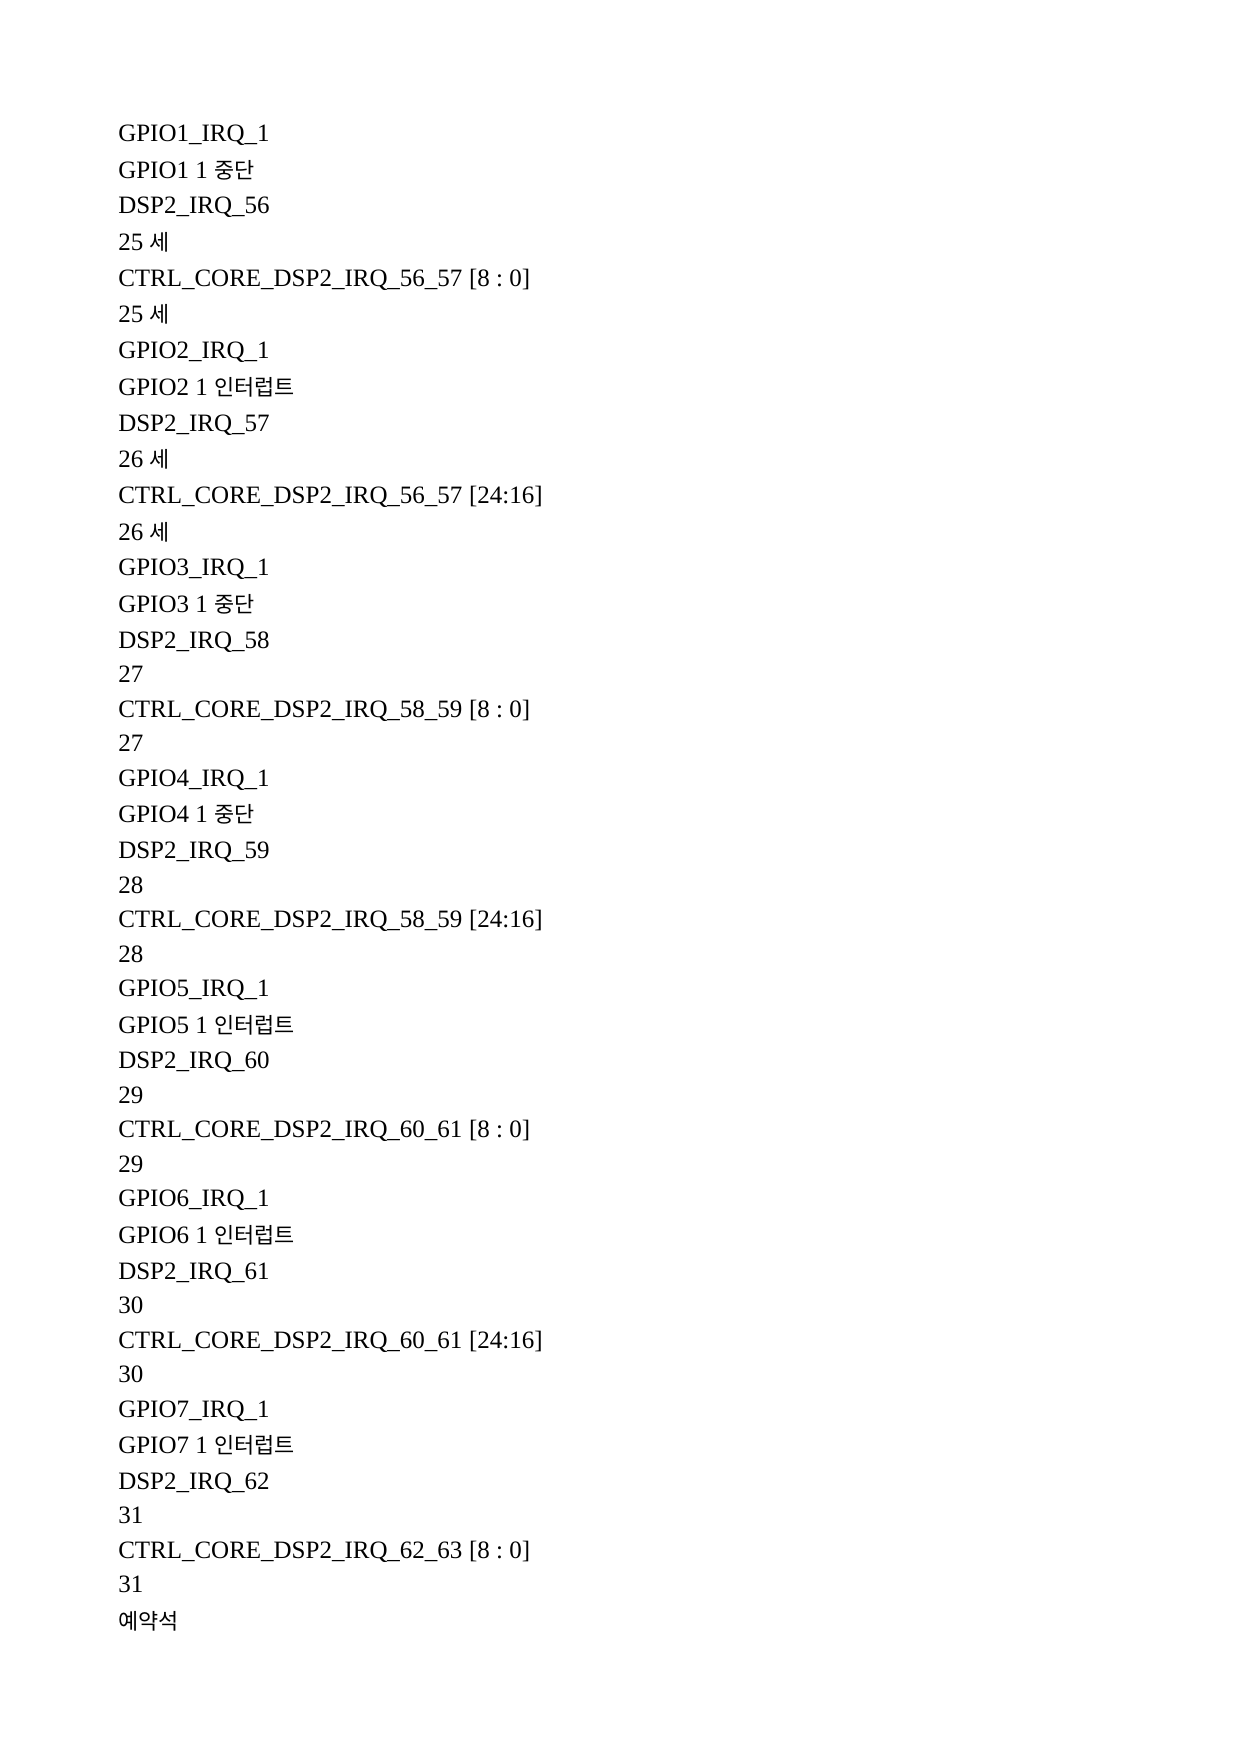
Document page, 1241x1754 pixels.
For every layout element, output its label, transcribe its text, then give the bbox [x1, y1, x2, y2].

text GPIO7_IRQ_1 [118, 1394, 1122, 1422]
text CTRL_CORE_DSP2_IRQ_56_57 [8 : 0] [118, 263, 1122, 292]
text 25 세 [118, 225, 1122, 257]
text GPIO2_IRQ_1 [118, 335, 1122, 364]
text GPIO2 1 인터럽트 [118, 370, 1122, 401]
text CTRL_CORE_DSP2_IRQ_60_61 [24:16] [118, 1325, 1122, 1353]
text 29 [118, 1080, 1122, 1109]
text DSP2_IRQ_56 [118, 191, 1122, 219]
text 25 세 [118, 297, 1122, 329]
text GPIO3 1 중단 [118, 587, 1122, 619]
text DSP2_IRQ_58 [118, 625, 1122, 654]
text 31 [118, 1501, 1122, 1529]
text 26 세 [118, 514, 1122, 546]
text GPIO3_IRQ_1 [118, 552, 1122, 581]
text GPIO6 1 인터럽트 [118, 1218, 1122, 1249]
text GPIO6_IRQ_1 [118, 1183, 1122, 1212]
text GPIO4 1 중단 [118, 797, 1122, 829]
text DSP2_IRQ_61 [118, 1256, 1122, 1284]
text GPIO5_IRQ_1 [118, 973, 1122, 1002]
text 28 [118, 939, 1122, 967]
text CTRL_CORE_DSP2_IRQ_62_63 [8 : 0] [118, 1535, 1122, 1564]
text 30 [118, 1359, 1122, 1388]
text GPIO1 1 중단 [118, 153, 1122, 184]
text DSP2_IRQ_59 [118, 835, 1122, 864]
text GPIO5 1 인터럽트 [118, 1008, 1122, 1039]
text 27 [118, 728, 1122, 757]
text CTRL_CORE_DSP2_IRQ_56_57 [24:16] [118, 480, 1122, 509]
text 예약석 [118, 1604, 1122, 1636]
text 30 [118, 1290, 1122, 1319]
text 27 [118, 659, 1122, 688]
text GPIO4_IRQ_1 [118, 763, 1122, 792]
text 28 [118, 870, 1122, 898]
text DSP2_IRQ_57 [118, 408, 1122, 436]
text CTRL_CORE_DSP2_IRQ_60_61 [8 : 0] [118, 1114, 1122, 1143]
text CTRL_CORE_DSP2_IRQ_58_59 [24:16] [118, 904, 1122, 933]
text 31 [118, 1569, 1122, 1598]
text CTRL_CORE_DSP2_IRQ_58_59 [8 : 0] [118, 694, 1122, 723]
text 29 [118, 1149, 1122, 1178]
text DSP2_IRQ_62 [118, 1466, 1122, 1495]
text GPIO1_IRQ_1 [118, 118, 1122, 147]
text 26 세 [118, 442, 1122, 474]
text DSP2_IRQ_60 [118, 1046, 1122, 1074]
text GPIO7 1 인터럽트 [118, 1428, 1122, 1460]
